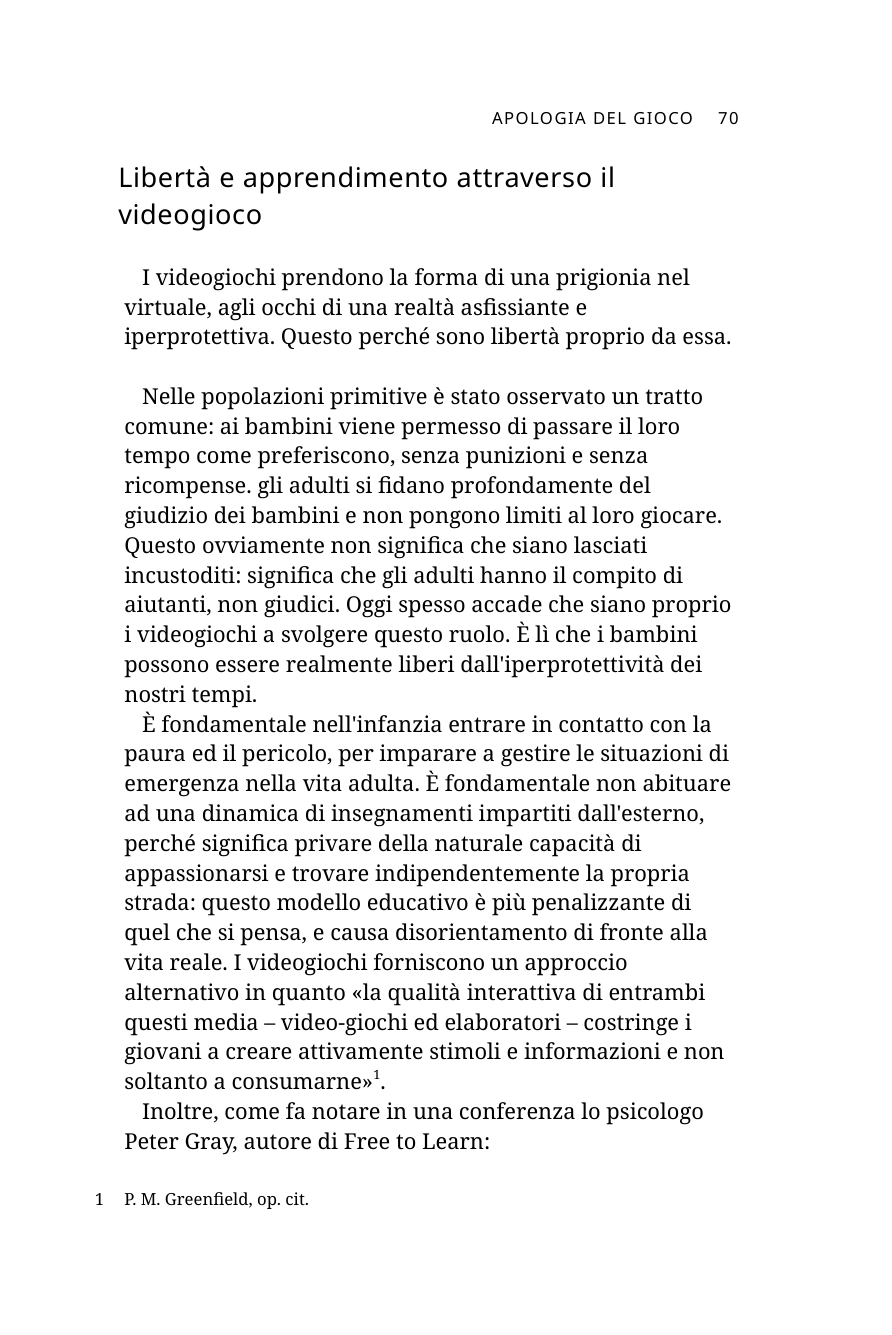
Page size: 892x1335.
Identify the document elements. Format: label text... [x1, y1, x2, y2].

text Inoltre, come fa notare in una conferenza lo psicologo Peter Gray, autore di Free to Learn: [124, 1096, 738, 1155]
text È fondamentale nell'infanzia entrare in contatto con la paura ed il pericolo, per imparare a gestire le situazioni di emergenza nella vita adulta. È fondamentale non abituare ad una dinamica di insegnamenti impartiti dall'esterno, perché significa privare della naturale capacità di appassionarsi e trovare indipendentemente la propria strada: questo modello educativo è più penalizzante di quel che si pensa, e causa disorientamento di fronte alla vita reale. I videogiochi forniscono un approccio alternativo in quanto «la qualità interattiva di entrambi questi media – video-giochi ed elaboratori – costringe i giovani a creare attivamente stimoli e informazioni e non soltanto a consumarne». [124, 708, 738, 1096]
text P. M. Greenfield, op. cit. [94, 1188, 738, 1211]
text Nelle popolazioni primitive è stato osservato un tratto comune: ai bambini viene permesso di passare il loro tempo come preferiscono, senza punizioni e senza ricompense. gli adulti si fidano profondamente del giudizio dei bambini e non pongono limiti al loro giocare. Questo ovviamente non significa che siano lasciati incustoditi: significa che gli adulti hanno il compito di aiutanti, non giudici. Oggi spesso accade che siano proprio i videogiochi a svolgere questo ruolo. È lì che i bambini possono essere realmente liberi dall'iperprotettività dei nostri tempi. [124, 381, 738, 708]
subtitle Libertà e apprendimento attraverso il videogioco [118, 158, 738, 232]
text I videogiochi prendono la forma di una prigionia nel virtuale, agli occhi di una realtà asfissiante e iperprotettiva. Questo perché sono libertà proprio da essa. [124, 262, 738, 351]
